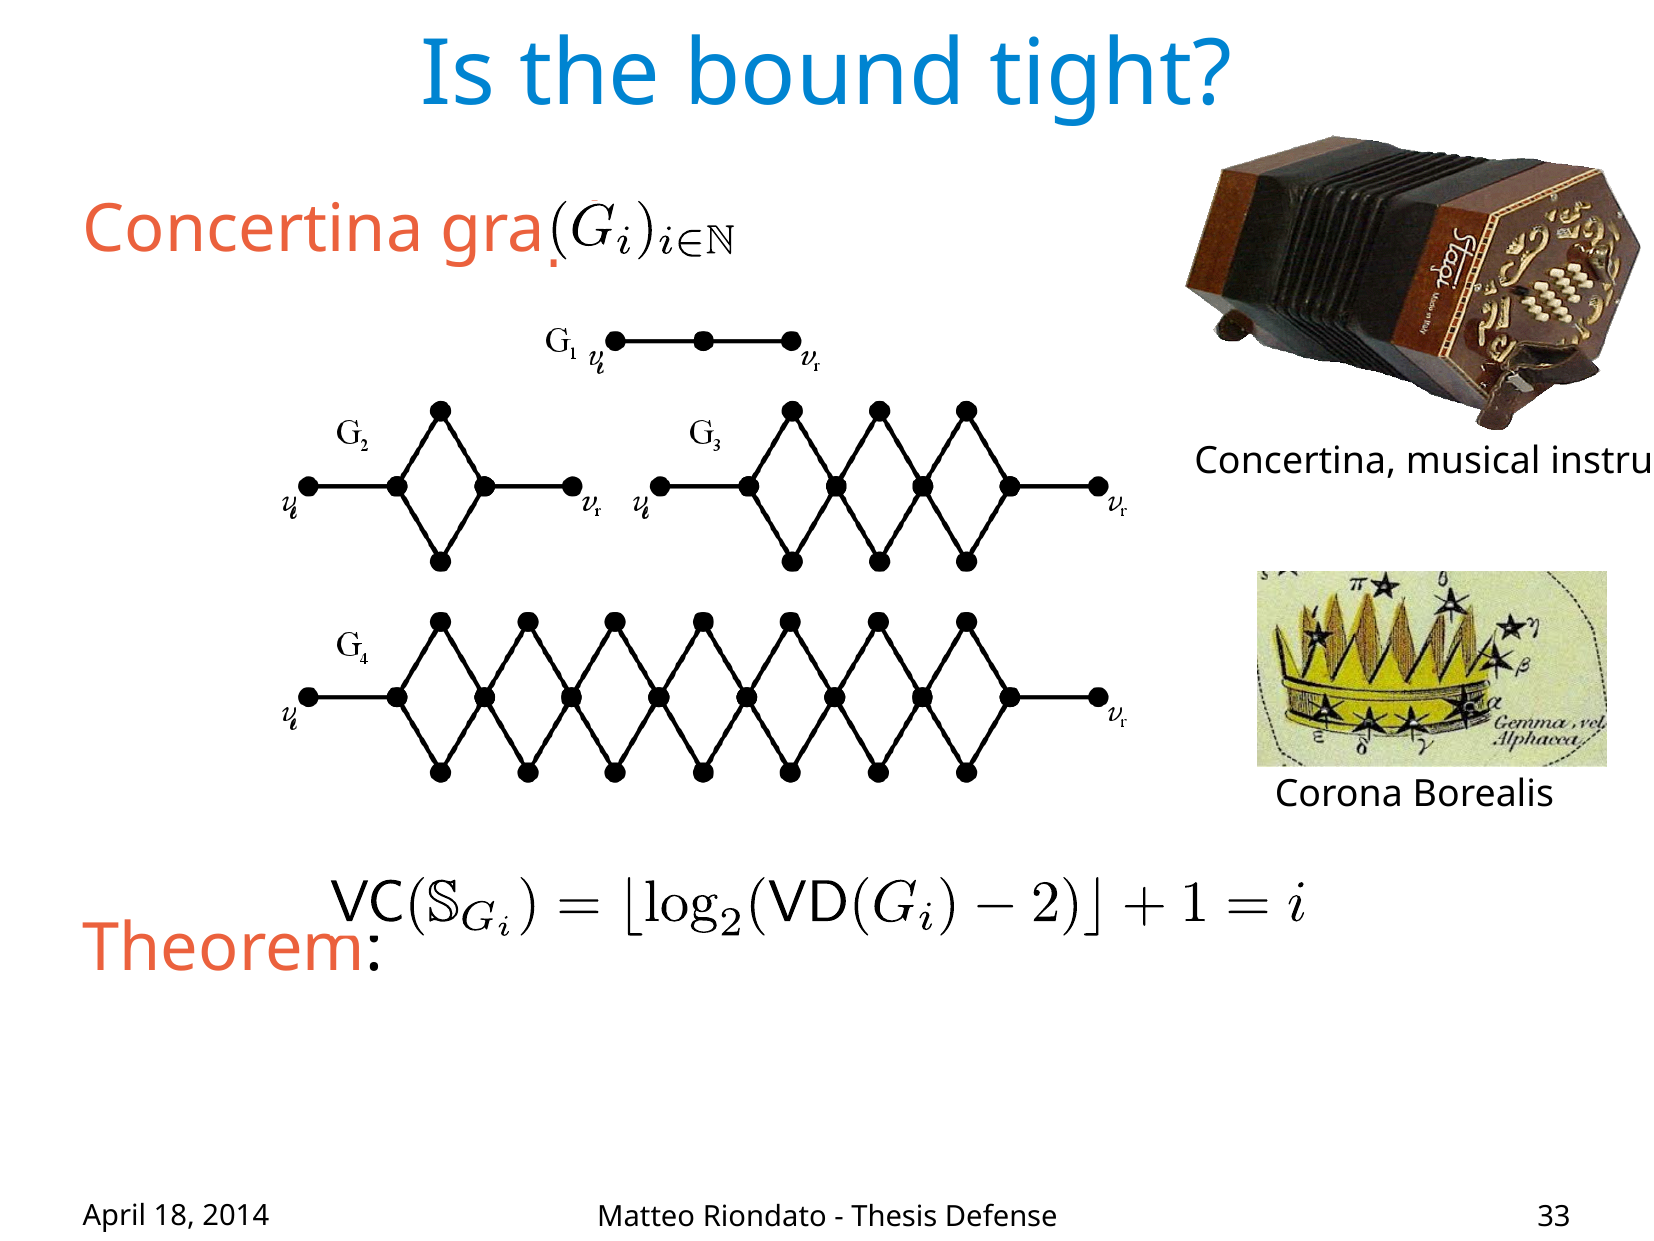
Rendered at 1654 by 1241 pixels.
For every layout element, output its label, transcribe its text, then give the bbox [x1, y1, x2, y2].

text_box Concertina, musical instrument [1179, 426, 1643, 484]
text_box [546, 200, 736, 260]
text_box [329, 877, 1308, 936]
picture [1257, 571, 1607, 767]
list Concertina graphs Theorem: [82, 180, 1571, 1186]
picture [1185, 135, 1641, 426]
text_box Corona Borealis [1260, 759, 1509, 817]
picture [277, 323, 1131, 787]
title Is the bound tight? [82, 0, 1571, 139]
